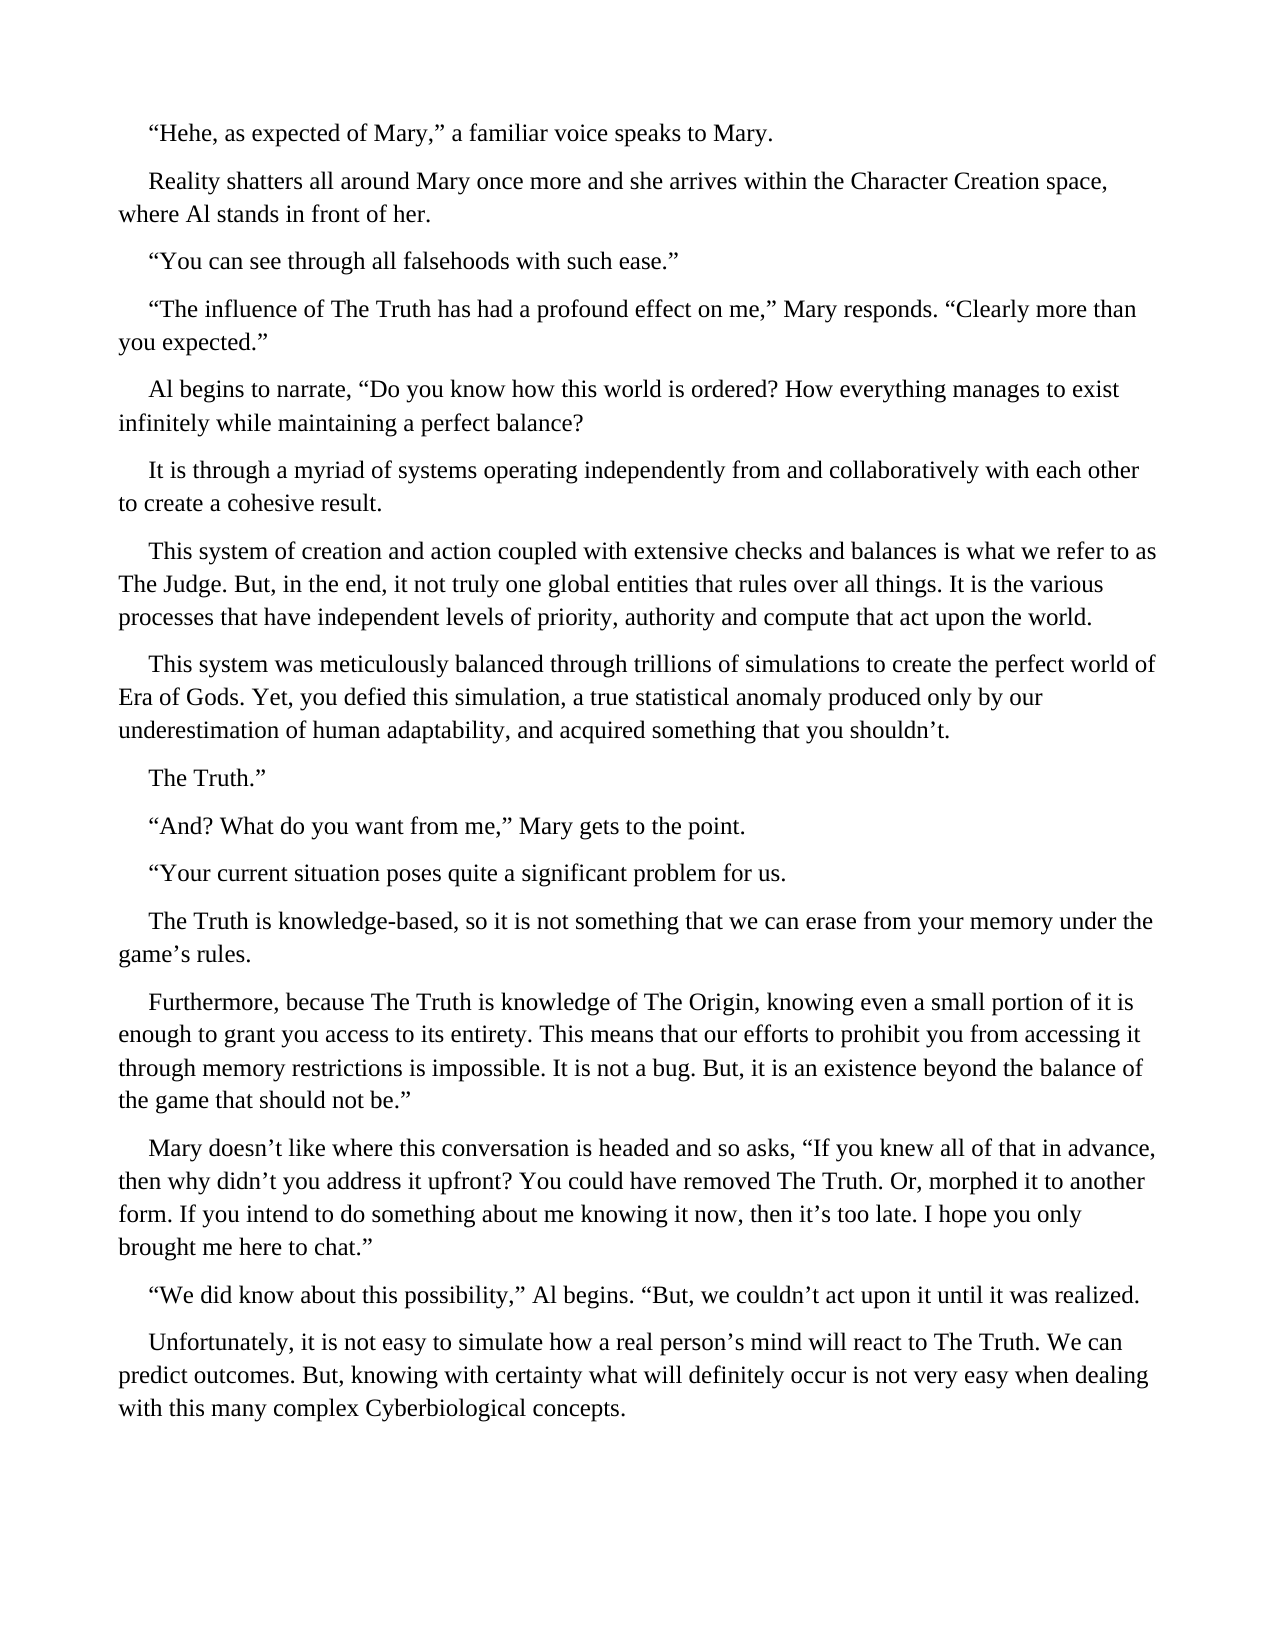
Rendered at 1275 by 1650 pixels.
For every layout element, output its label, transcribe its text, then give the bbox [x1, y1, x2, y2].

text Al begins to narrate, “Do you know how this world is ordered? How everything manages to exist infinitely while maintaining a perfect balance? [118, 374, 1157, 436]
text This system was meticulously balanced through trillions of simulations to create the perfect world of Era of Gods. Yet, you defied this simulation, a true statistical anomaly produced only by our underestimation of human adaptability, and acquired something that you shouldn’t. [118, 649, 1157, 744]
text “The influence of The Truth has had a profound effect on me,” Mary responds. “Clearly more than you expected.” [118, 294, 1157, 356]
text Furthermore, because The Truth is knowledge of The Origin, knowing even a small portion of it is enough to grant you access to its entirety. This means that our efforts to prohibit you from accessing it through memory restrictions is impossible. It is not a bug. But, it is an existence beyond the balance of the game that should not be.” [118, 987, 1157, 1114]
text Unfortunately, it is not easy to simulate how a real person’s mind will react to The Truth. We can predict outcomes. But, knowing with certainty what will definitely occur is not very easy when dealing with this many complex Cyberbiological concepts. [118, 1327, 1157, 1422]
text The Truth is knowledge-based, so it is not something that we can erase from your memory under the game’s rules. [118, 906, 1157, 968]
text “Your current situation poses quite a significant problem for us. [118, 858, 1157, 887]
text It is through a myriad of systems operating independently from and collaboratively with each other to create a cohesive result. [118, 455, 1157, 517]
text Reality shatters all around Mary once more and she arrives within the Character Creation space, where Al stands in front of her. [118, 166, 1157, 227]
text “Hehe, as expected of Mary,” a familiar voice speaks to Mary. [118, 118, 1157, 147]
text “We did know about this possibility,” Al begins. “But, we couldn’t act upon it until it was realized. [118, 1280, 1157, 1309]
text The Truth.” [118, 763, 1157, 792]
text This system of creation and action coupled with extensive checks and balances is what we refer to as The Judge. But, in the end, it not truly one global entities that rules over all things. It is the various processes that have independent levels of priority, authority and compute that act upon the world. [118, 536, 1157, 631]
text Mary doesn’t like where this conversation is headed and so asks, “If you knew all of that in advance, then why didn’t you address it upfront? You could have removed The Truth. Or, morphed it to another form. If you intend to do something about me knowing it now, then it’s too late. I hope you only brought me here to chat.” [118, 1133, 1157, 1261]
text “You can see through all falsehoods with such ease.” [118, 246, 1157, 275]
text “And? What do you want from me,” Mary gets to the point. [118, 811, 1157, 839]
